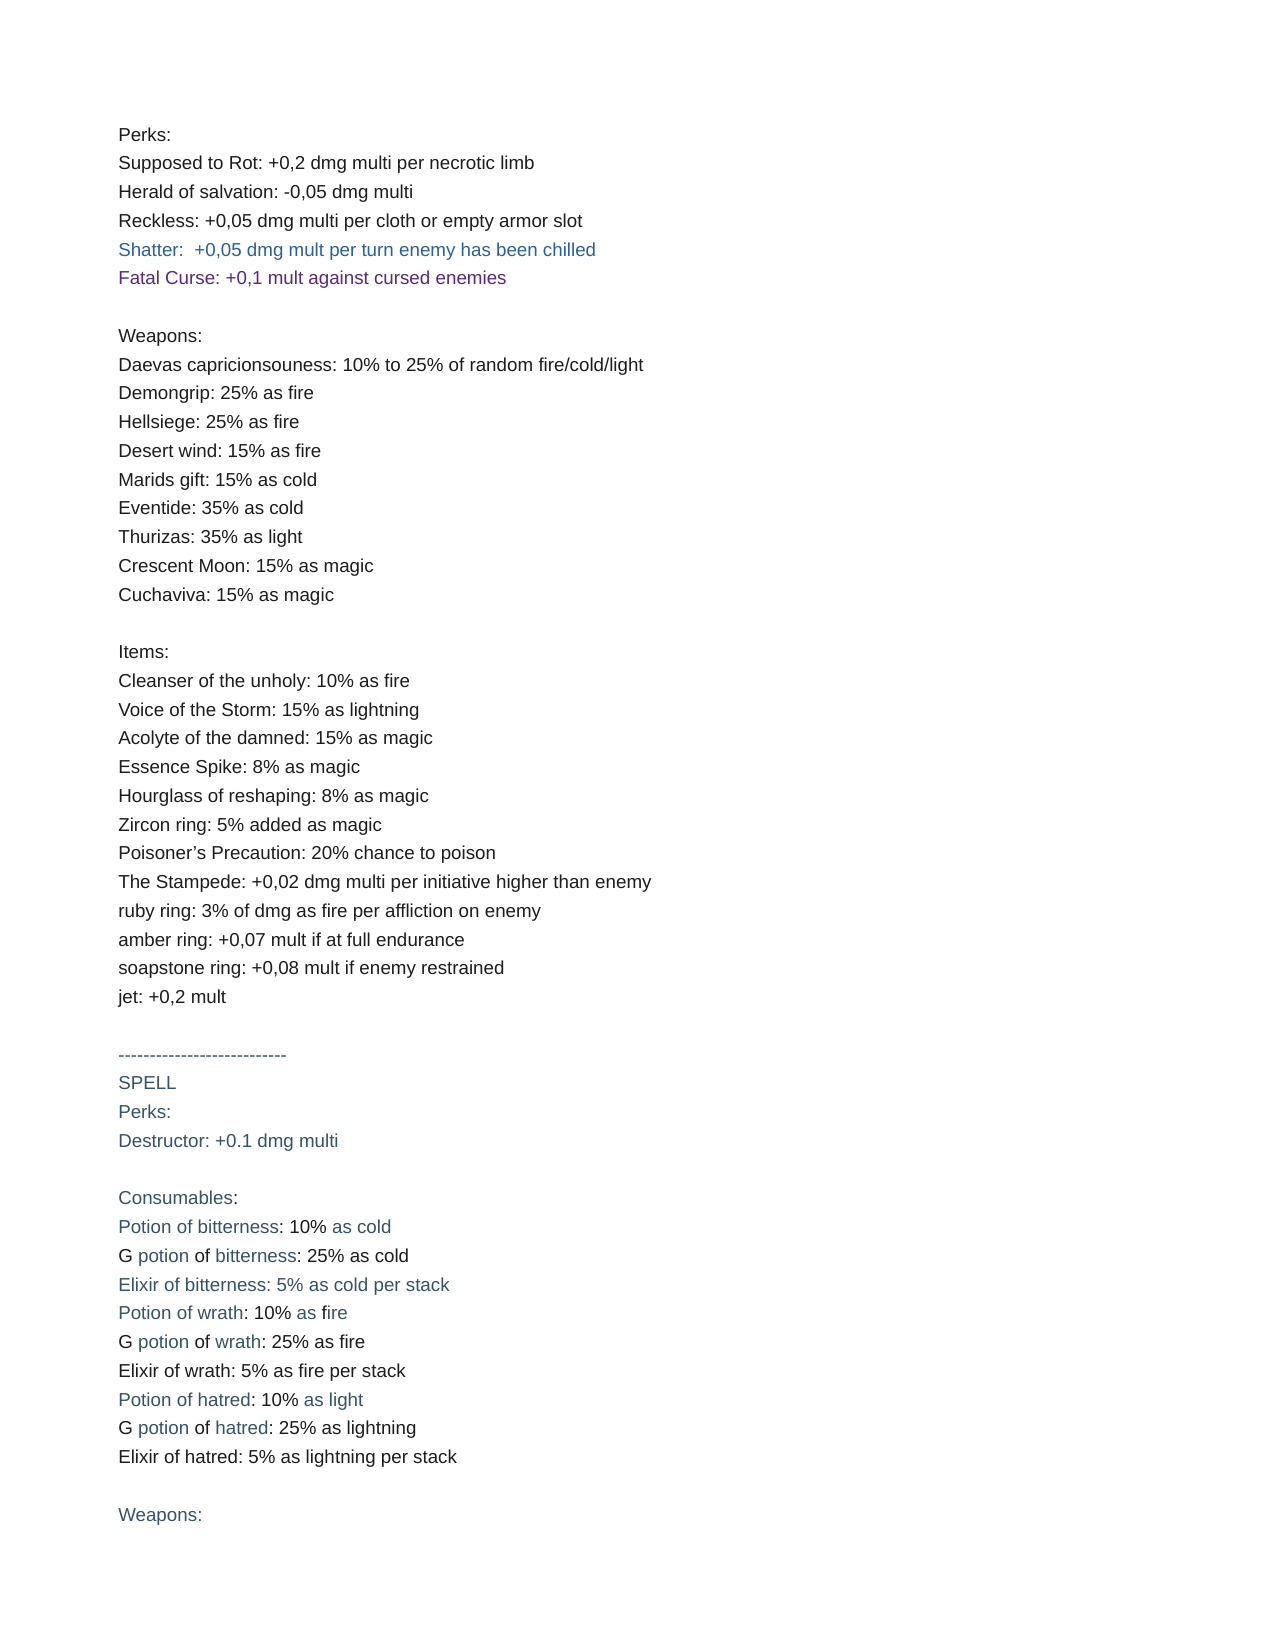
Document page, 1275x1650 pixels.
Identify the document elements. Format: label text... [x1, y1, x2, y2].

text Hellsiege: 25% as fire [118, 406, 1157, 434]
text Thurizas: 35% as light [118, 521, 1157, 549]
text Hourglass of reshaping: 8% as magic [118, 779, 1157, 808]
text Weapons: [118, 319, 1157, 348]
text --------------------------- SPELL Perks: Destructor: +0.1 dmg multi [118, 1009, 1157, 1153]
text Reckless: +0,05 dmg multi per cloth or empty armor slot [118, 204, 1157, 233]
text Cuchaviva: 15% as magic [118, 578, 1157, 607]
text Elixir of bitterness: 5% as cold per stack [118, 1268, 1157, 1297]
text Voice of the Storm: 15% as lightning [118, 693, 1157, 722]
text Perks: [118, 118, 1157, 147]
text Daevas capricionsouness: 10% to 25% of random fire/cold/light [118, 348, 1157, 377]
text Supposed to Rot: +0,2 dmg multi per necrotic limb [118, 147, 1157, 176]
text Crescent Moon: 15% as magic [118, 549, 1157, 578]
text Demongrip: 25% as fire [118, 377, 1157, 406]
text G potion of bitterness: 25% as cold [118, 1239, 1157, 1268]
text Acolyte of the damned: 15% as magic [118, 722, 1157, 751]
text Marids gift: 15% as cold [118, 463, 1157, 492]
text Zircon ring: 5% added as magic Poisoner’s Precaution: 20% chance to poison [118, 808, 1157, 866]
text Elixir of wrath: 5% as fire per stack [118, 1354, 1157, 1383]
text ruby ring: 3% of dmg as fire per affliction on enemy [118, 894, 1157, 923]
text Elixir of hatred: 5% as lightning per stack [118, 1441, 1157, 1469]
text Potion of wrath: 10% as fire [118, 1297, 1157, 1326]
text Consumables: [118, 1182, 1157, 1211]
text Potion of bitterness: 10% as cold [118, 1211, 1157, 1239]
text The Stampede: +0,02 dmg multi per initiative higher than enemy [118, 866, 1157, 894]
text G potion of hatred: 25% as lightning [118, 1412, 1157, 1441]
text Essence Spike: 8% as magic [118, 751, 1157, 779]
text Eventide: 35% as cold [118, 492, 1157, 521]
text Items: [118, 636, 1157, 664]
text amber ring: +0,07 mult if at full endurance [118, 923, 1157, 952]
text Cleanser of the unholy: 10% as fire [118, 664, 1157, 693]
text Weapons: [118, 1498, 1157, 1527]
text Herald of salvation: -0,05 dmg multi [118, 176, 1157, 204]
text Shatter: +0,05 dmg mult per turn enemy has been chilled [118, 233, 1157, 262]
text Potion of hatred: 10% as light [118, 1383, 1157, 1412]
text G potion of wrath: 25% as fire [118, 1326, 1157, 1354]
text jet: +0,2 mult [118, 981, 1157, 1009]
text Desert wind: 15% as fire [118, 434, 1157, 463]
text soapstone ring: +0,08 mult if enemy restrained [118, 952, 1157, 981]
text Fatal Curse: +0,1 mult against cursed enemies [118, 262, 1157, 291]
